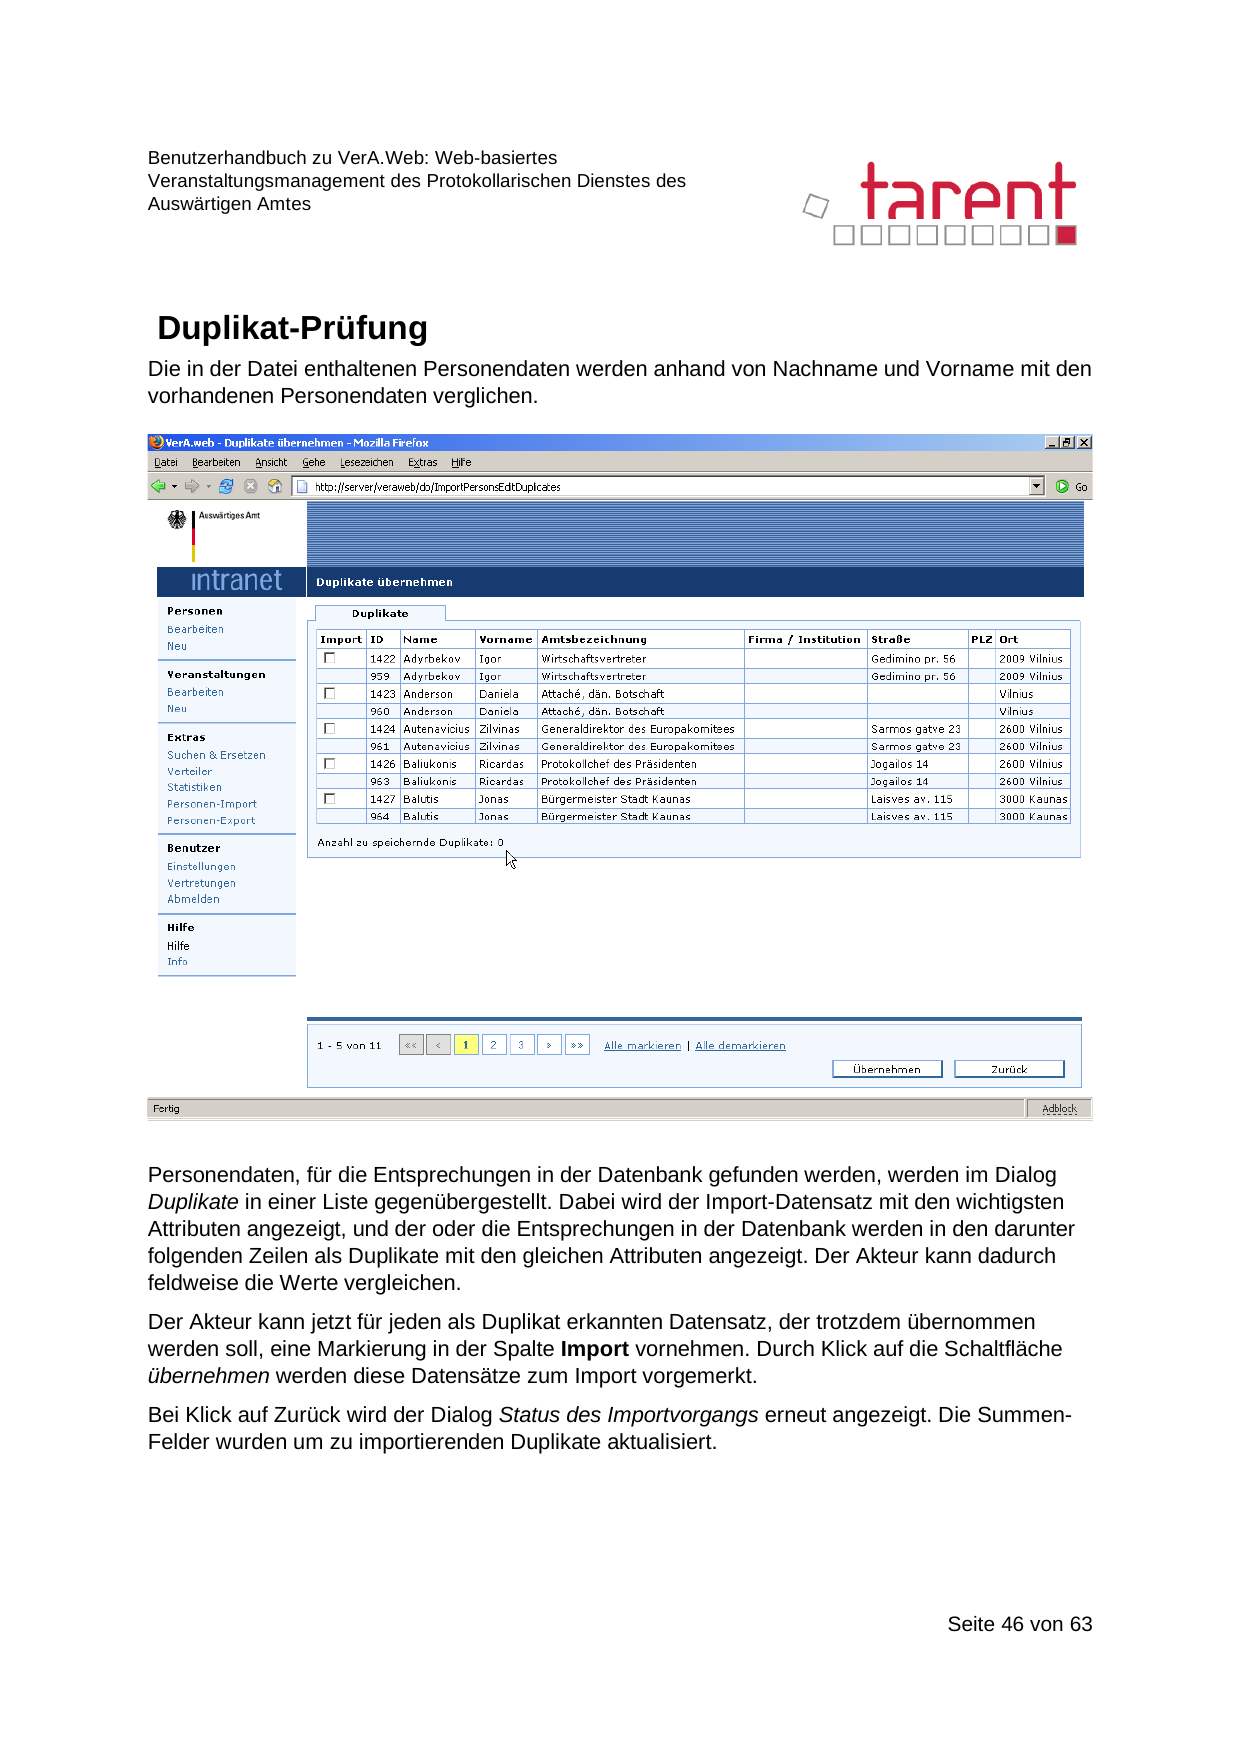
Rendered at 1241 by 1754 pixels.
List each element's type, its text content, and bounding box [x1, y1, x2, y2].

text Die in der Datei enthaltenen Personendaten werden anhand von Nachname und Vorname mit den vorhandenen Personendaten verglichen. [148, 356, 1092, 434]
text Bei Klick auf Zurück wird der Dialog Status des Importvorgangs erneut angezeigt. Die Summen-Felder wurden um zu importierenden Duplikate aktualisiert. [148, 1403, 1092, 1454]
text Der Akteur kann jetzt für jeden als Duplikat erkannten Datensatz, der trotzdem übernommen werden soll, eine Markierung in der Spalte Import vornehmen. Durch Klick auf die Schaltfläche übernehmen werden diese Datensätze zum Import vorgemerkt. [148, 1309, 1092, 1388]
text Personendaten, für die Entsprechungen in der Datenbank gefunden werden, werden im Dialog Duplikate in einer Liste gegenübergestellt. Dabei wird der Import-Datensatz mit den wichtigsten Attributen angezeigt, und der oder die Entsprechungen in der Datenbank werden in den darunter folgenden Zeilen als Duplikate mit den gleichen Attributen angezeigt. Der Akteur kann dadurch feldweise die Werte vergleichen. [148, 1163, 1092, 1295]
picture [790, 151, 1091, 255]
subtitle Duplikat-Prüfung [148, 309, 1092, 346]
picture [147, 434, 1093, 1121]
